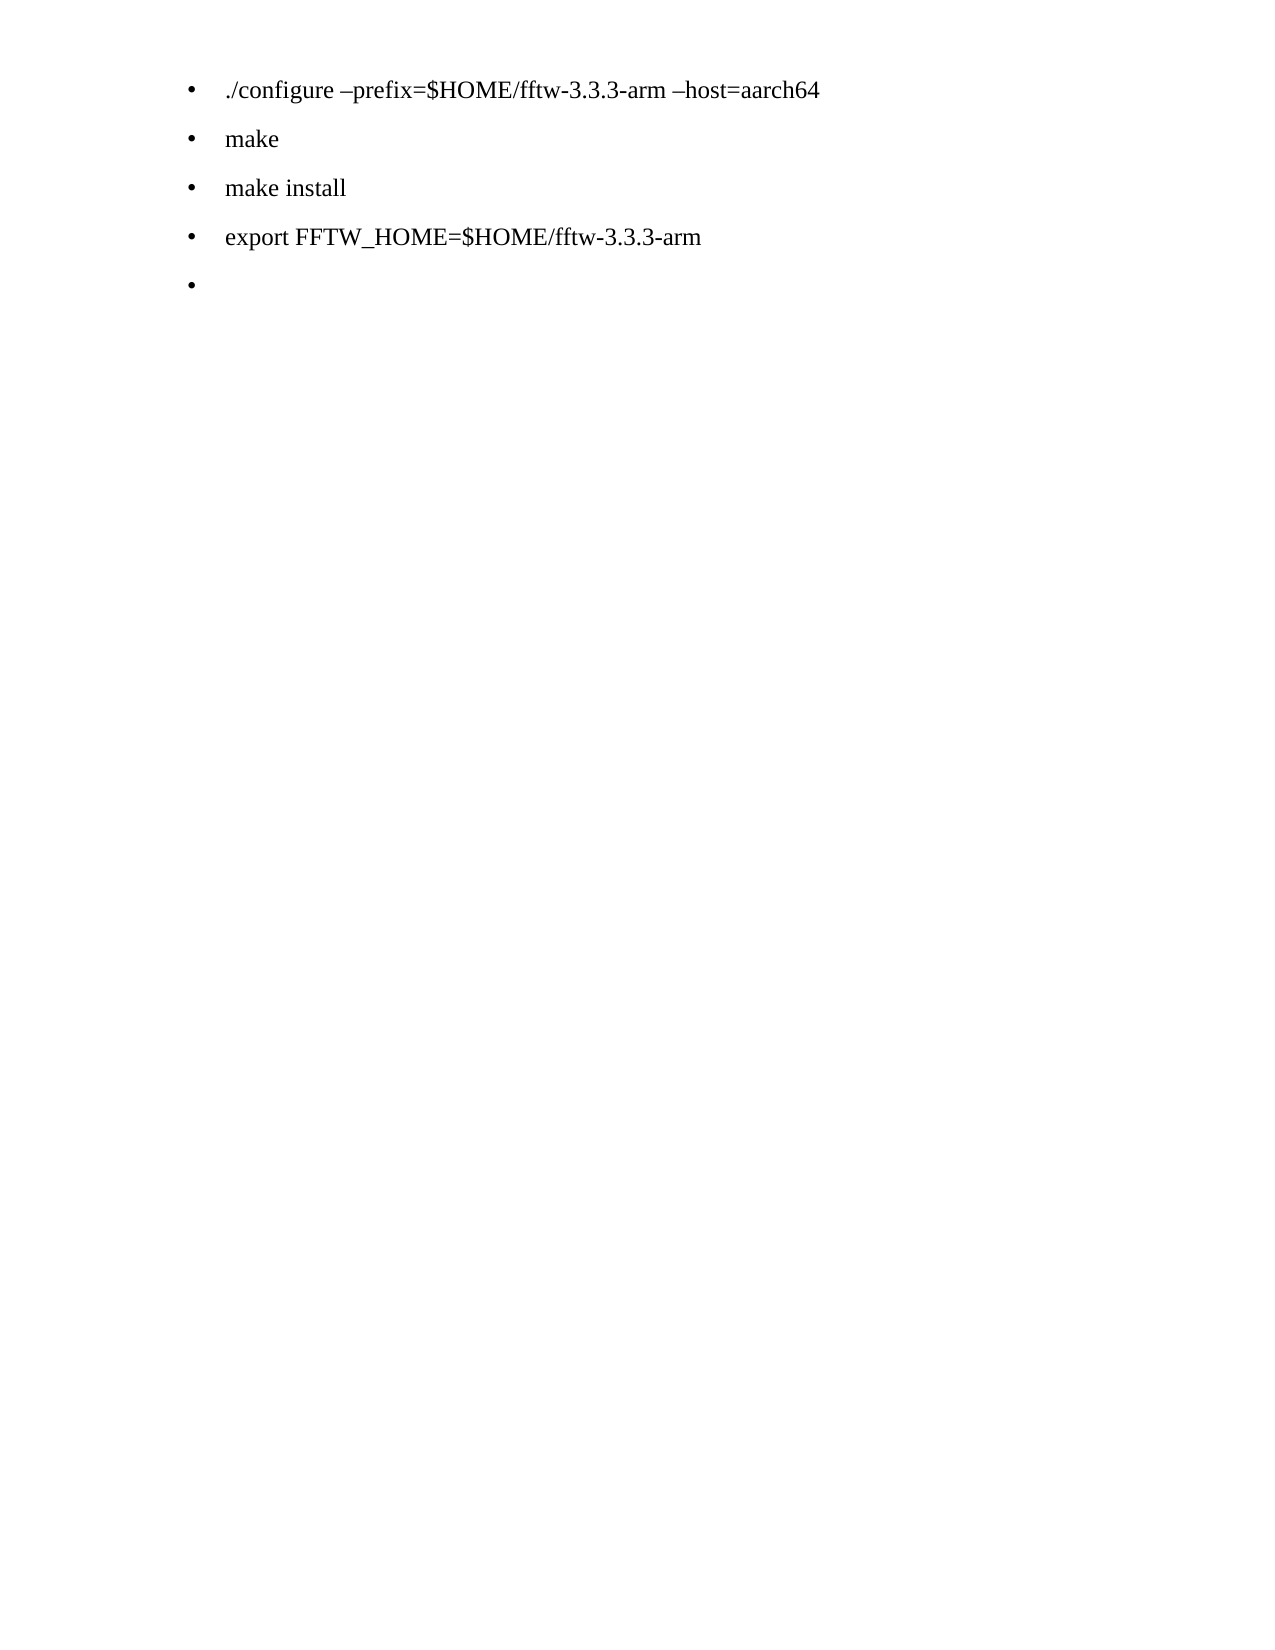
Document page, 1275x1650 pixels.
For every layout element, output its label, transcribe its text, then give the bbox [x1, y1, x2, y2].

list make [187, 124, 1125, 153]
list export FFTW_HOME=$HOME/fftw-3.3.3-arm [187, 222, 1125, 251]
list ./configure –prefix=$HOME/fftw-3.3.3-arm –host=aarch64 [187, 75, 1125, 104]
list make install [187, 173, 1125, 202]
